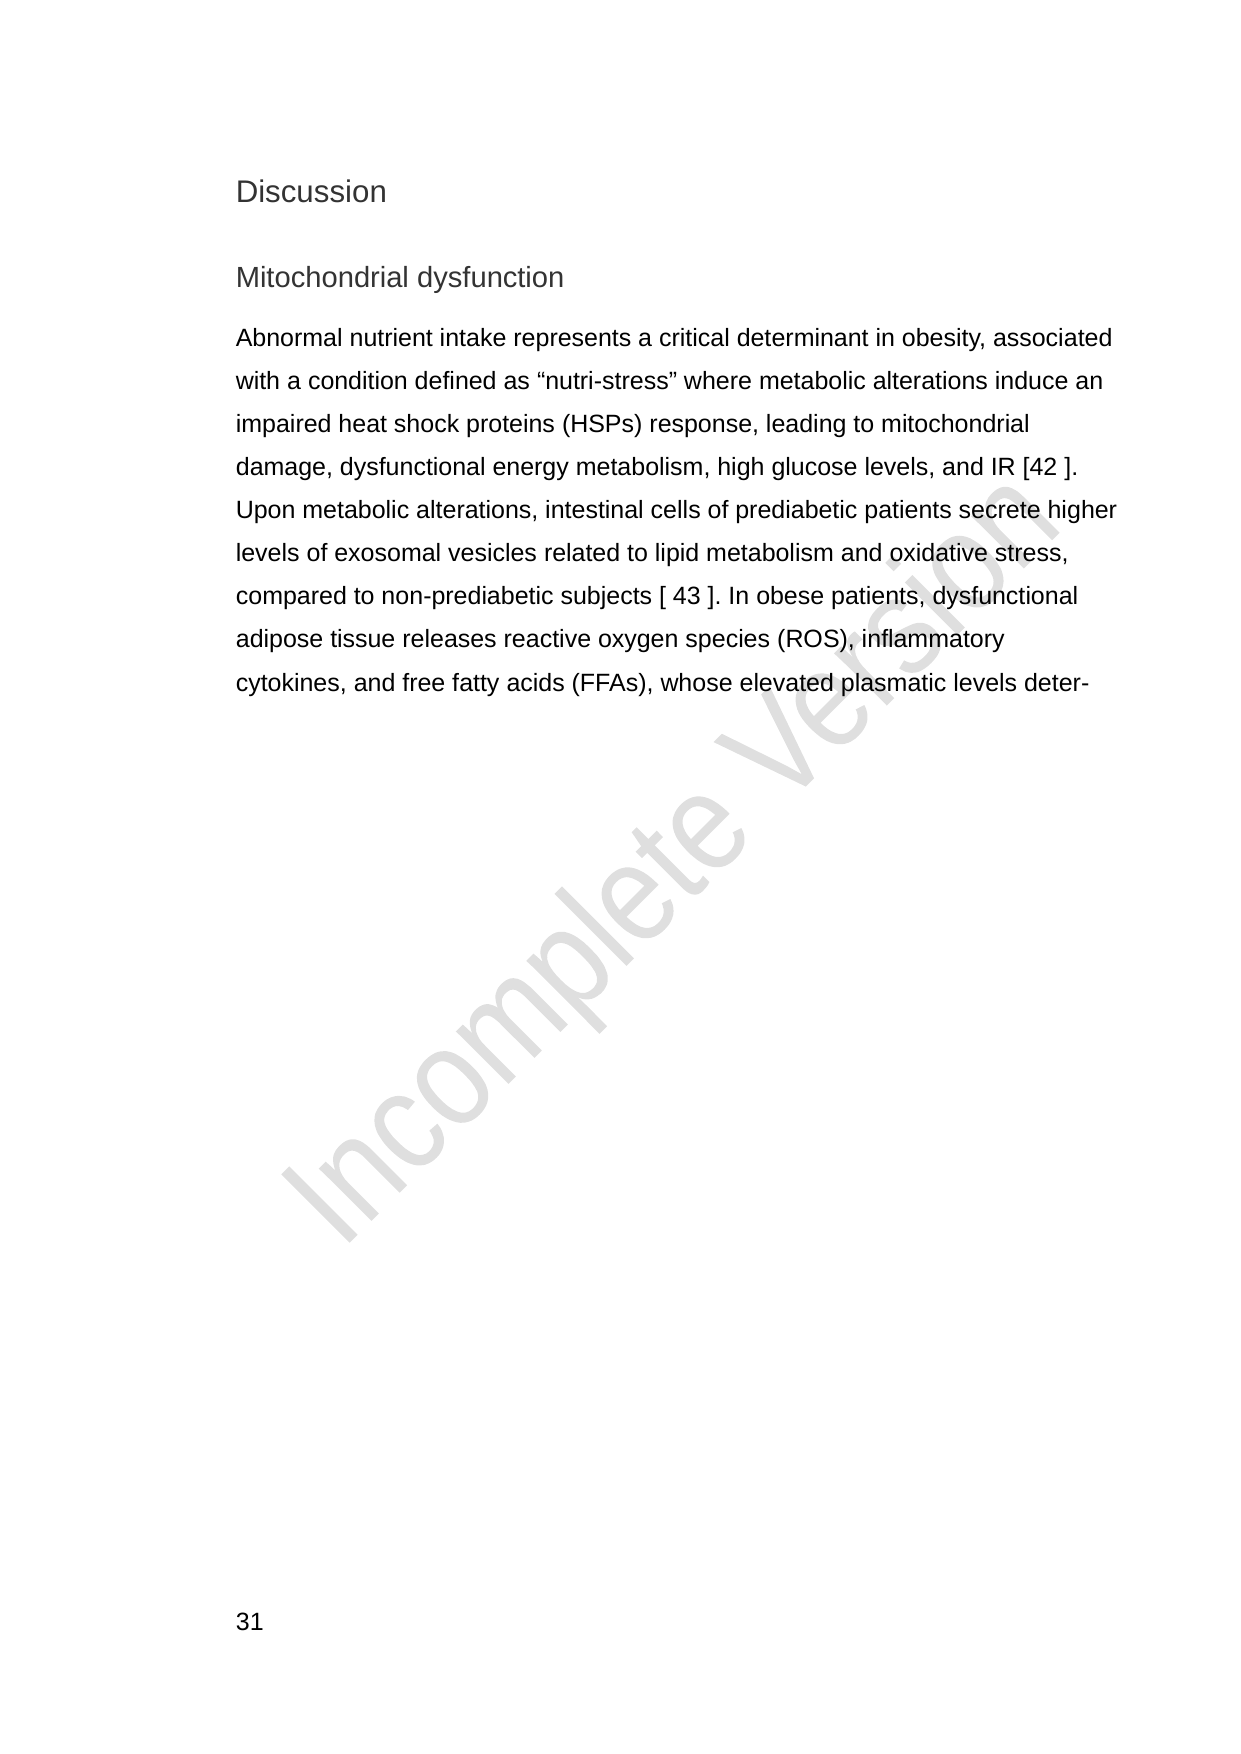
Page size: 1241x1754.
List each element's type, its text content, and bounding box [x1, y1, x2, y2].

subtitle Mitochondrial dysfunction [236, 260, 1122, 293]
subtitle Discussion [236, 173, 1122, 208]
text Abnormal nutrient intake represents a critical determinant in obesity, associated with a condition defined as “nutri-stress” where metabolic alterations induce an impaired heat shock proteins (HSPs) response, leading to mitochondrial damage, dysfunctional energy metabolism, high glucose levels, and IR [42 ]. Upon metabolic alterations, intestinal cells of prediabetic patients secrete higher levels of exosomal vesicles related to lipid metabolism and oxidative stress, compared to non-prediabetic subjects [ 43 ]. In obese patients, dysfunctional adipose tissue releases reactive oxygen species (ROS), inflammatory cytokines, and free fatty acids (FFAs), whose elevated plasmatic levels deter- [236, 323, 1122, 696]
